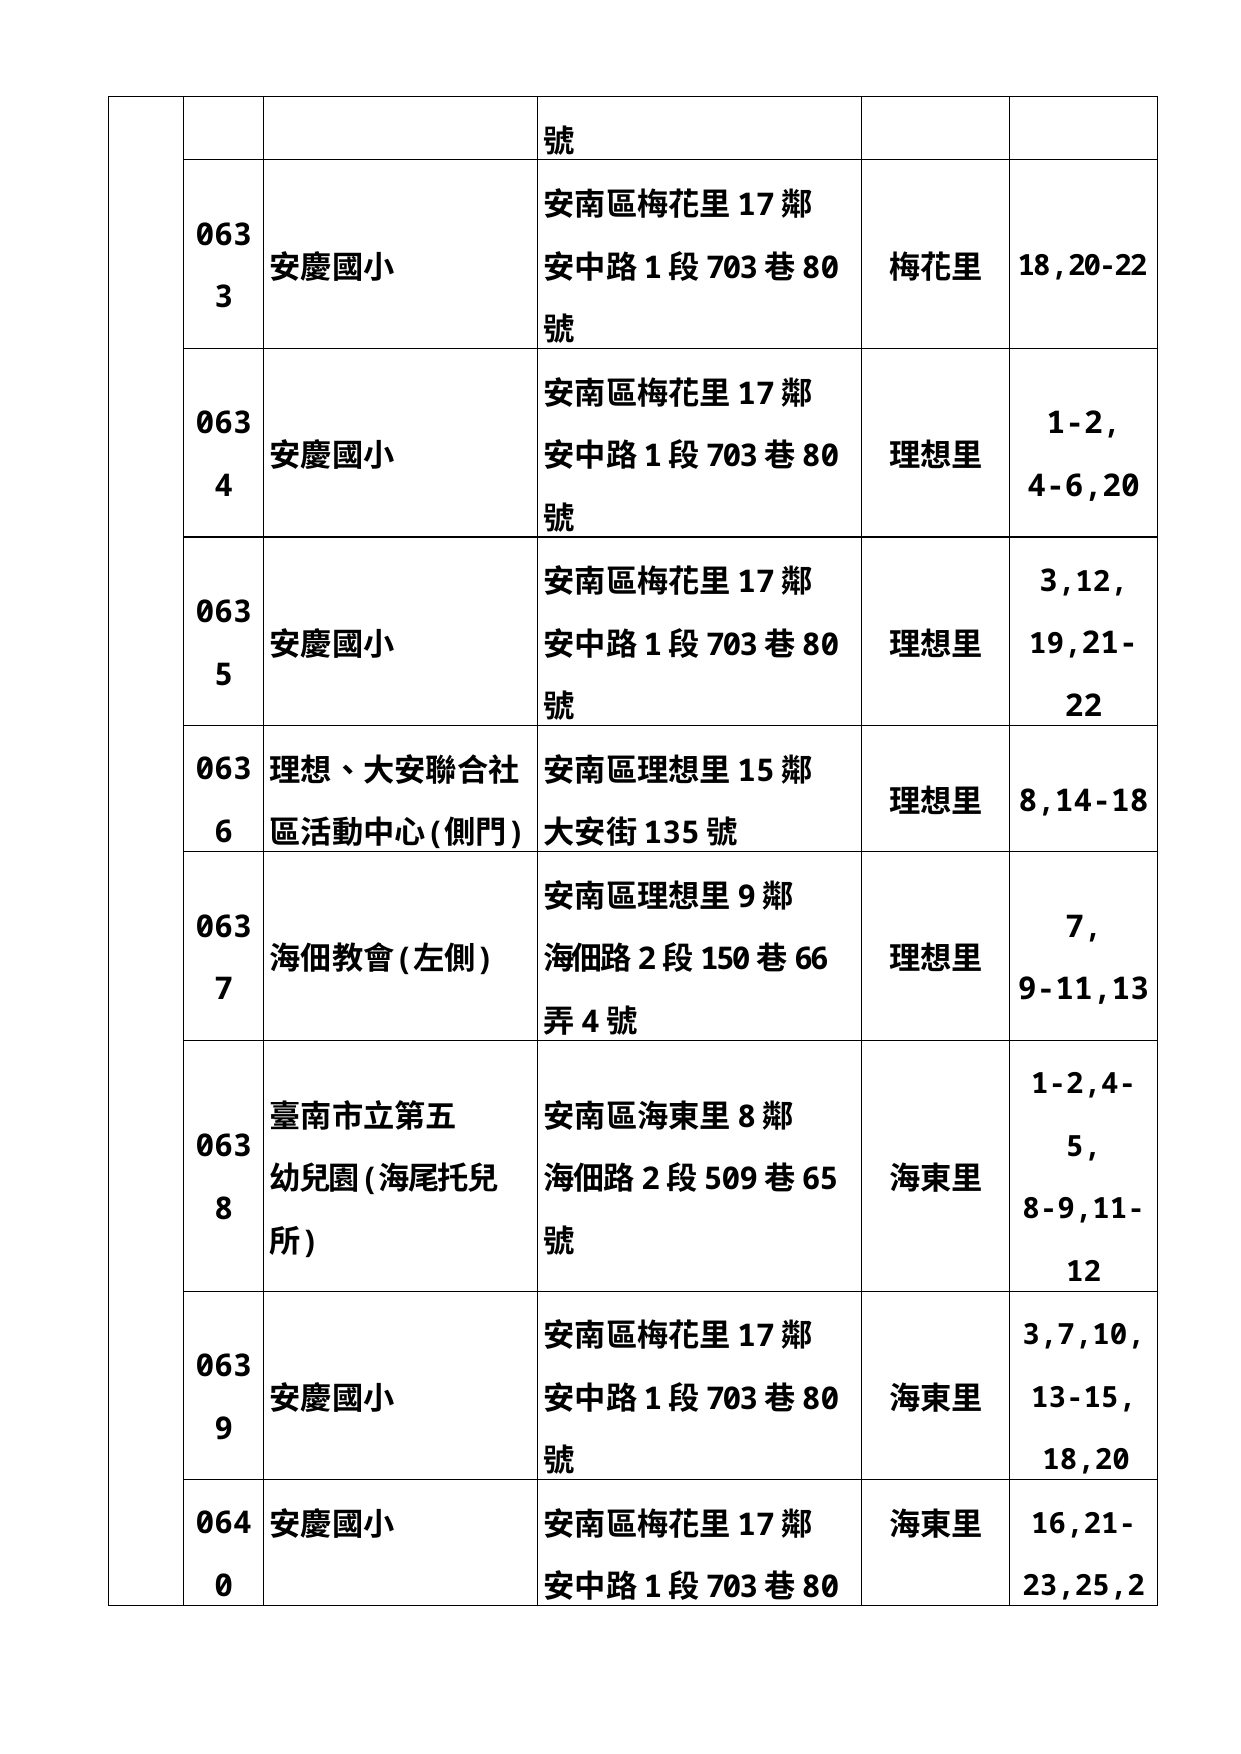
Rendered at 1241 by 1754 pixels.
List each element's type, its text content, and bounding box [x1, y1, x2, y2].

table_cell 安南區梅花里17鄰 安中路1段703巷80號 [538, 349, 861, 536]
table_cell 號 [538, 97, 861, 159]
table_cell 3,7,10, 13-15, 18,20 [1010, 1292, 1157, 1479]
table_cell 臺南市立第五 幼兒園(海尾托兒所) [264, 1041, 537, 1291]
table_cell 理想、大安聯合社區活動中心(側門) [264, 726, 537, 851]
table_cell 3,12, 19,21-22 [1010, 538, 1157, 725]
table_cell [264, 97, 537, 159]
table_cell 海東里 [862, 1292, 1009, 1479]
table_cell 安慶國小 [264, 349, 537, 536]
table_cell 0639 [184, 1292, 263, 1479]
table_cell 16,21-23,25,2 [1010, 1480, 1157, 1605]
table_cell 海東里 [862, 1041, 1009, 1291]
table_cell 海東里 [862, 1480, 1009, 1605]
table_cell 安南區梅花里17鄰 安中路1段703巷80號 [538, 538, 861, 725]
table_cell 安南區梅花里17鄰 安中路1段703巷80號 [538, 1292, 861, 1479]
table_cell 安慶國小 [264, 1292, 537, 1479]
table_cell 理想里 [862, 852, 1009, 1039]
table_cell [184, 97, 263, 159]
table_cell 安南區理想里9鄰 海佃路2段150巷66弄4號 [538, 852, 861, 1039]
table_cell [1010, 97, 1157, 159]
table_cell 1-2, 4-6,20 [1010, 349, 1157, 536]
table_cell 理想里 [862, 349, 1009, 536]
table_cell [862, 97, 1009, 159]
table_cell 安南區梅花里17鄰 安中路1段703巷80 [538, 1480, 861, 1605]
table_cell 0637 [184, 852, 263, 1039]
table_cell 理想里 [862, 538, 1009, 725]
table_cell 理想里 [862, 726, 1009, 851]
table_cell 18,20-22 [1010, 160, 1157, 348]
table_cell 0635 [184, 538, 263, 725]
table_cell 安南區梅花里17鄰 安中路1段703巷80號 [538, 160, 861, 348]
table_cell [109, 97, 183, 1605]
table_cell 1-2,4-5, 8-9,11-12 [1010, 1041, 1157, 1291]
table_cell 安慶國小 [264, 538, 537, 725]
table_cell 0638 [184, 1041, 263, 1291]
table_cell 0634 [184, 349, 263, 536]
table_cell 安南區海東里8鄰 海佃路2段509巷65號 [538, 1041, 861, 1291]
table_cell 安慶國小 [264, 1480, 537, 1605]
table_cell 海佃教會(左側) [264, 852, 537, 1039]
table_cell 0633 [184, 160, 263, 348]
table_cell 安慶國小 [264, 160, 537, 348]
table_cell 安南區理想里15鄰 大安街135號 [538, 726, 861, 851]
table_cell 梅花里 [862, 160, 1009, 348]
table_cell 0636 [184, 726, 263, 851]
table_cell 0640 [184, 1480, 263, 1605]
table_cell 7, 9-11,13 [1010, 852, 1157, 1039]
table_cell 8,14-18 [1010, 726, 1157, 851]
